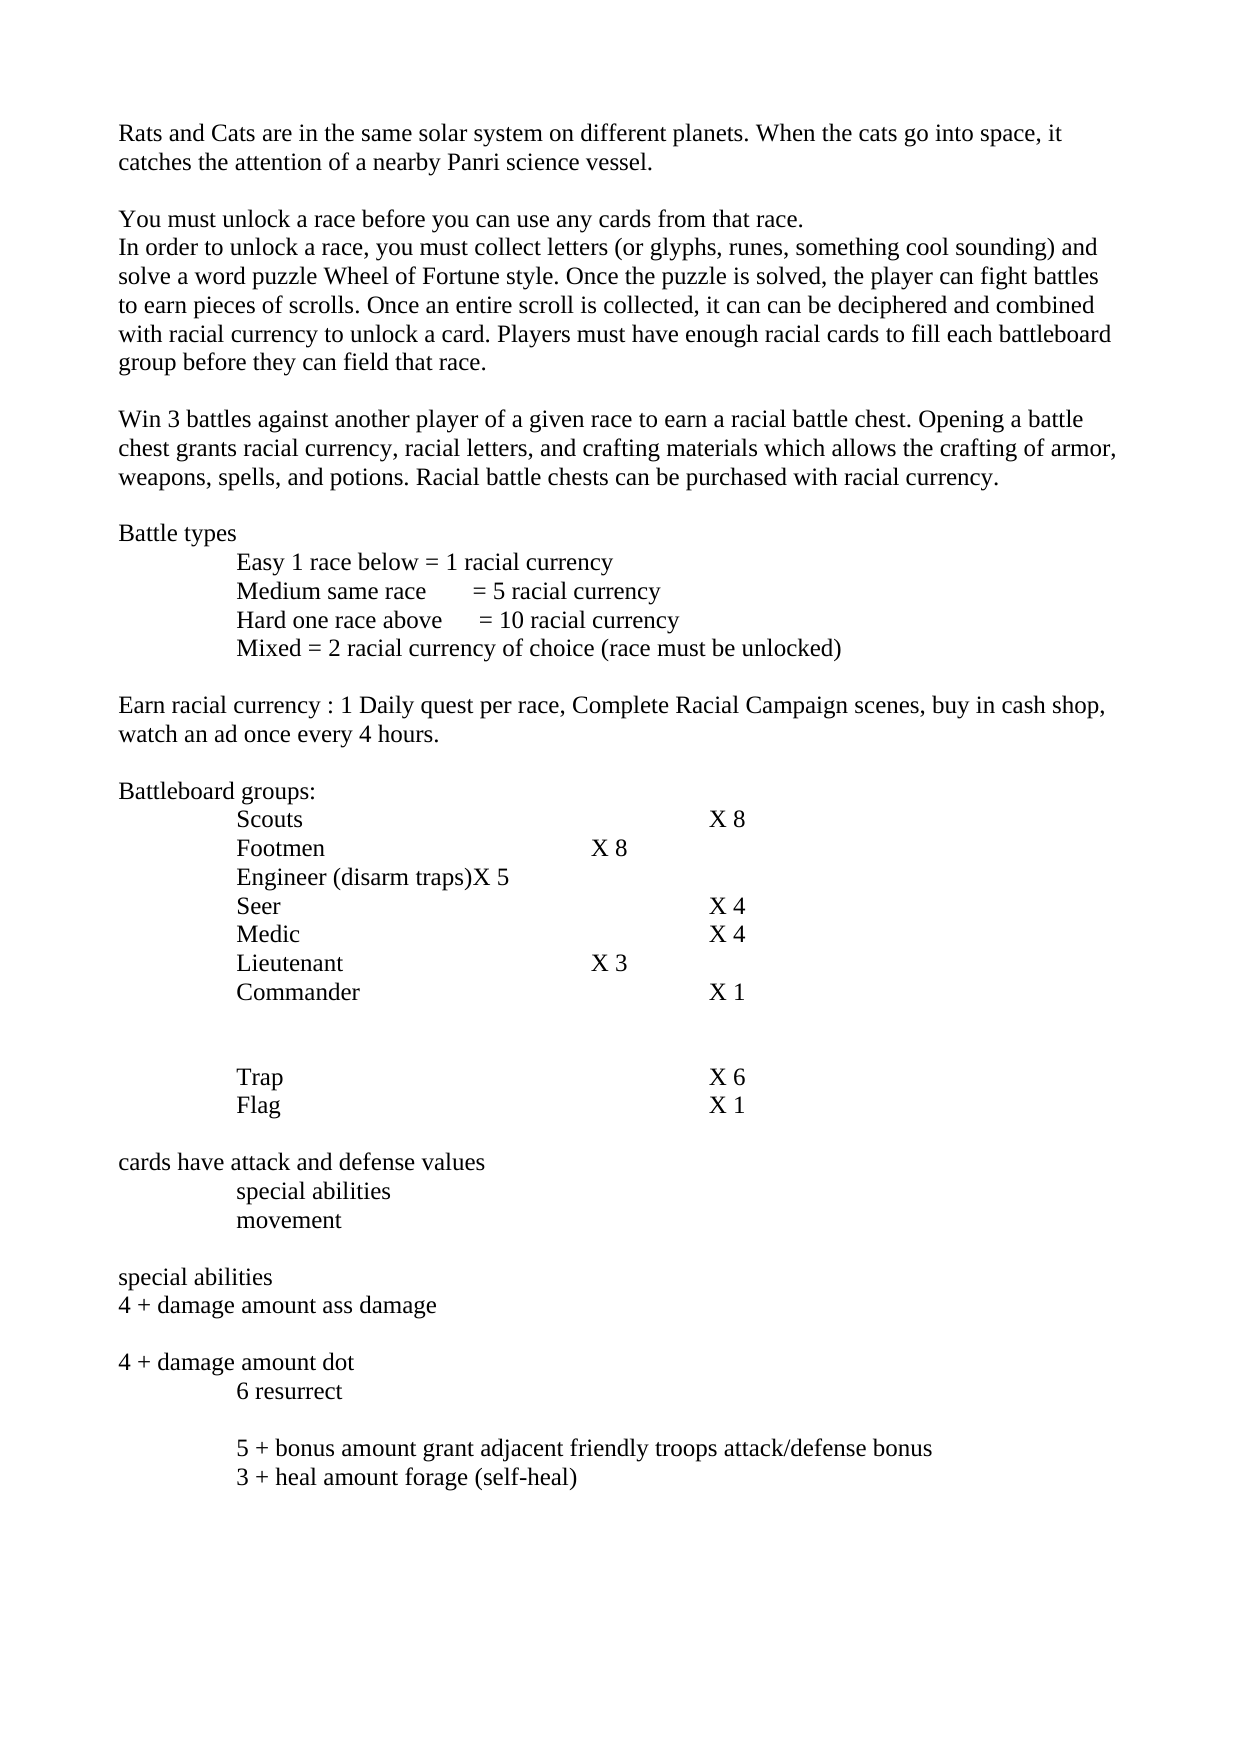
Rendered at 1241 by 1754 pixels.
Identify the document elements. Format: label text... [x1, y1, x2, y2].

text Lieutenant X 3 [118, 948, 1122, 977]
text 3 + heal amount forage (self-heal) [118, 1462, 1122, 1491]
text Hard one race above = 10 racial currency [118, 605, 1122, 633]
text Win 3 battles against another player of a given race to earn a racial battle chest. Opening a battle chest grants racial currency, racial letters, and crafting materials which allows the crafting of armor, weapons, spells, and potions. Racial battle chests can be purchased with racial currency. [118, 404, 1122, 490]
text special abilities [118, 1176, 1122, 1205]
text 4 + damage amount dot [118, 1347, 1122, 1376]
text movement [118, 1205, 1122, 1233]
text Seer X 4 [118, 891, 1122, 919]
text special abilities [118, 1262, 1122, 1290]
text Trap X 6 [118, 1062, 1122, 1091]
text Earn racial currency : 1 Daily quest per race, Complete Racial Campaign scenes, buy in cash shop, watch an ad once every 4 hours. [118, 690, 1122, 748]
text In order to unlock a race, you must collect letters (or glyphs, runes, something cool sounding) and solve a word puzzle Wheel of Fortune style. Once the puzzle is solved, the player can fight battles to earn pieces of scrolls. Once an entire scroll is collected, it can can be deciphered and combined with racial currency to unlock a card. Players must have enough racial cards to fill each battleboard group before they can field that race. [118, 232, 1122, 376]
text Engineer (disarm traps) X 5 [118, 862, 1122, 891]
text 4 + damage amount ass damage [118, 1290, 1122, 1319]
text You must unlock a race before you can use any cards from that race. [118, 204, 1122, 232]
text Footmen X 8 [118, 833, 1122, 862]
text Medium same race = 5 racial currency [118, 576, 1122, 605]
text Battle types [118, 518, 1122, 547]
text 6 resurrect [118, 1376, 1122, 1404]
text cards have attack and defense values [118, 1147, 1122, 1176]
text Scouts X 8 [118, 804, 1122, 833]
text Battleboard groups: [118, 776, 1122, 804]
text Medic X 4 [118, 919, 1122, 948]
text Rats and Cats are in the same solar system on different planets. When the cats go into space, it catches the attention of a nearby Panri science vessel. [118, 118, 1122, 176]
text Easy 1 race below = 1 racial currency [118, 547, 1122, 576]
text Mixed = 2 racial currency of choice (race must be unlocked) [118, 633, 1122, 662]
text Flag X 1 [118, 1091, 1122, 1119]
text 5 + bonus amount grant adjacent friendly troops attack/defense bonus [118, 1433, 1122, 1462]
text Commander X 1 [118, 977, 1122, 1006]
